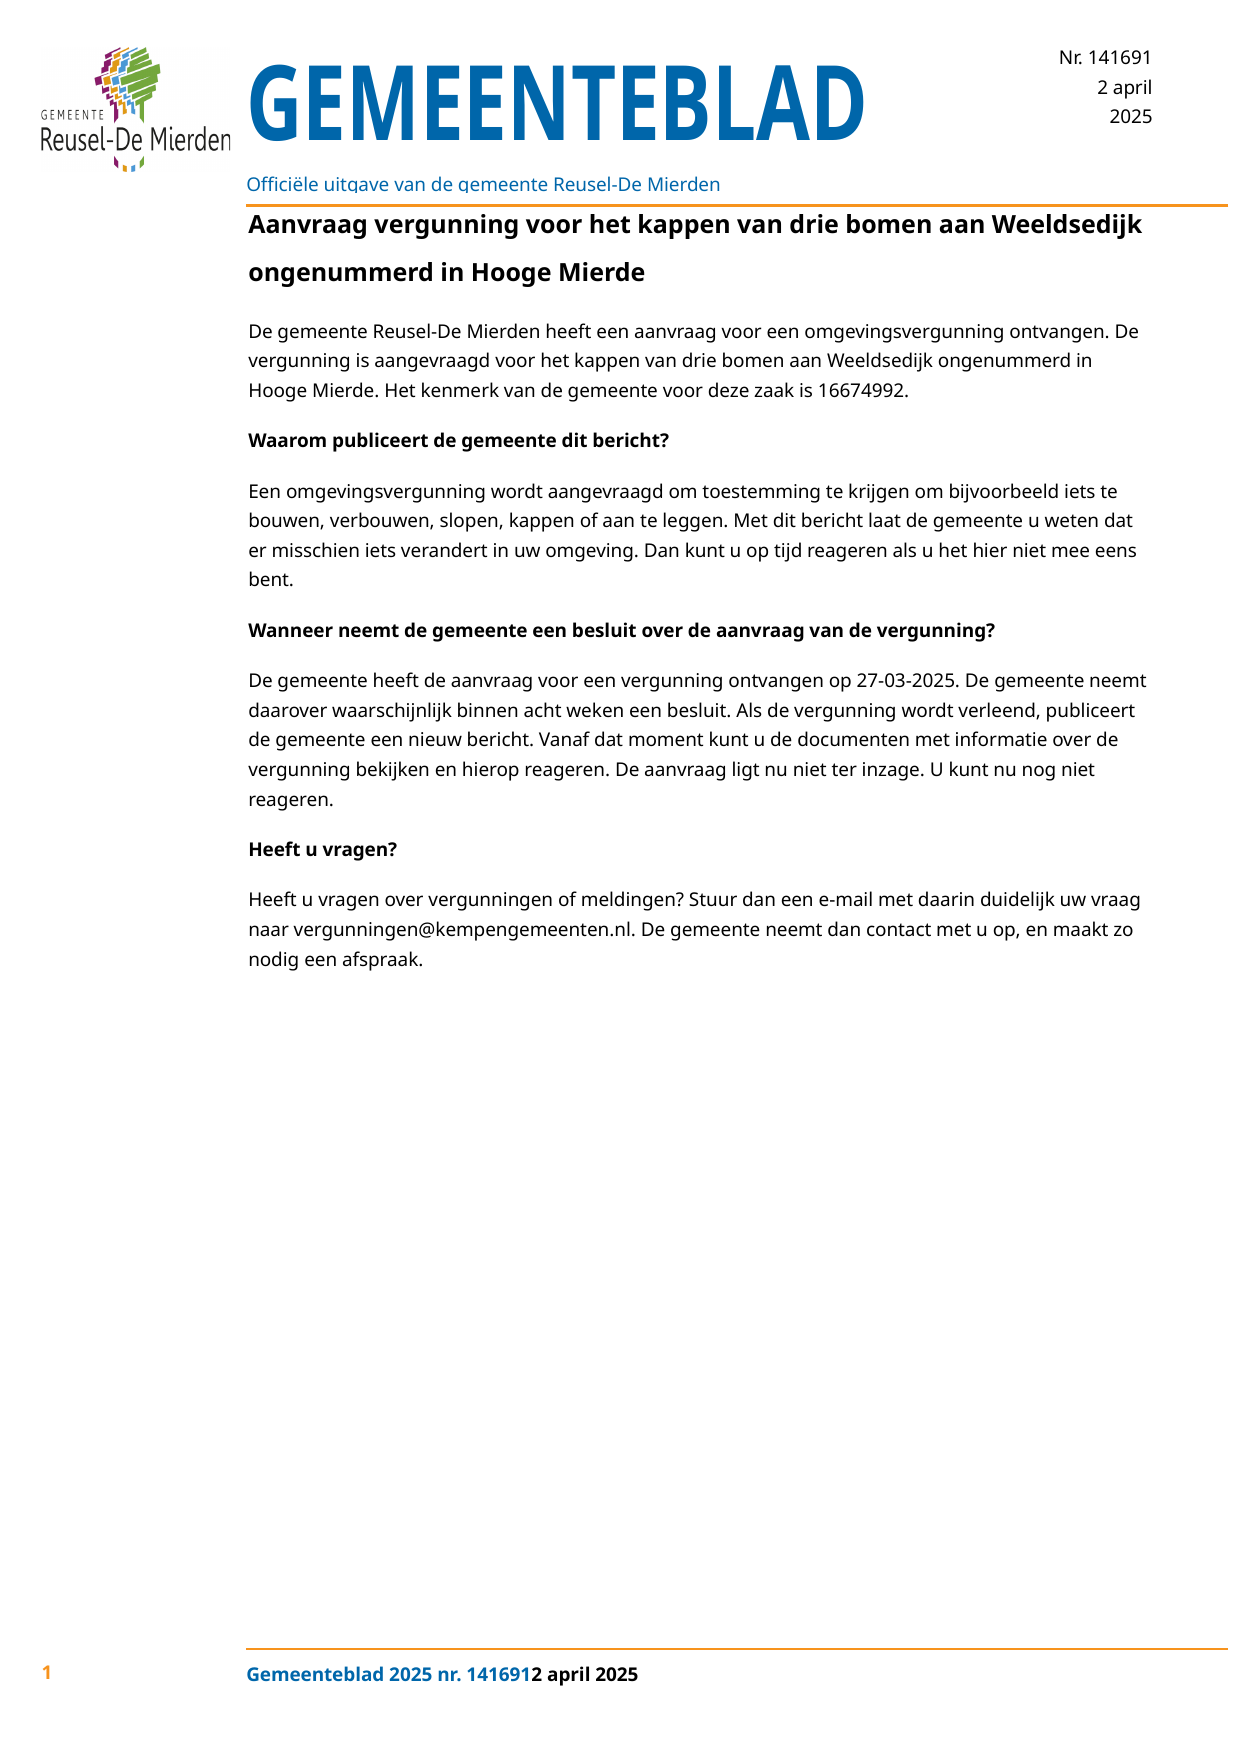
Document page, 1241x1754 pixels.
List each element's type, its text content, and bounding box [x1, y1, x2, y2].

picture [41, 47, 231, 172]
text Heeft u vragen? [248, 836, 1152, 862]
text De gemeente Reusel-De Mierden heeft een aanvraag voor een omgevingsvergunning ontvangen. De vergunning is aangevraagd voor het kappen van drie bomen aan Weeldsedijk ongenummerd in Hooge Mierde. Het kenmerk van de gemeente voor deze zaak is 16674992. [248, 318, 1152, 403]
text De gemeente heeft de aanvraag voor een vergunning ontvangen op 27-03-2025. De gemeente neemt daarover waarschijnlijk binnen acht weken een besluit. Als de vergunning wordt verleend, publiceert de gemeente een nieuw bericht. Vanaf dat moment kunt u de documenten met informatie over de vergunning bekijken en hierop reageren. De aanvraag ligt nu niet ter inzage. U kunt nu nog niet reageren. [248, 667, 1152, 812]
text Aanvraag vergunning voor het kappen van drie bomen aan Weeldsedijk ongenummerd in Hooge Mierde [248, 207, 1152, 288]
text Waarom publiceert de gemeente dit bericht? [248, 427, 1152, 453]
text Wanneer neemt de gemeente een besluit over de aanvraag van de vergunning? [248, 617, 1152, 643]
text Heeft u vragen over vergunningen of meldingen? Stuur dan een e-mail met daarin duidelijk uw vraag naar vergunningen@kempengemeenten.nl. De gemeente neemt dan contact met u op, en maakt zo nodig een afspraak. [248, 887, 1152, 972]
text Een omgevingsvergunning wordt aangevraagd om toestemming te krijgen om bijvoorbeeld iets te bouwen, verbouwen, slopen, kappen of aan te leggen. Met dit bericht laat de gemeente u weten dat er misschien iets verandert in uw omgeving. Dan kunt u op tijd reageren als u het hier niet mee eens bent. [248, 478, 1152, 592]
